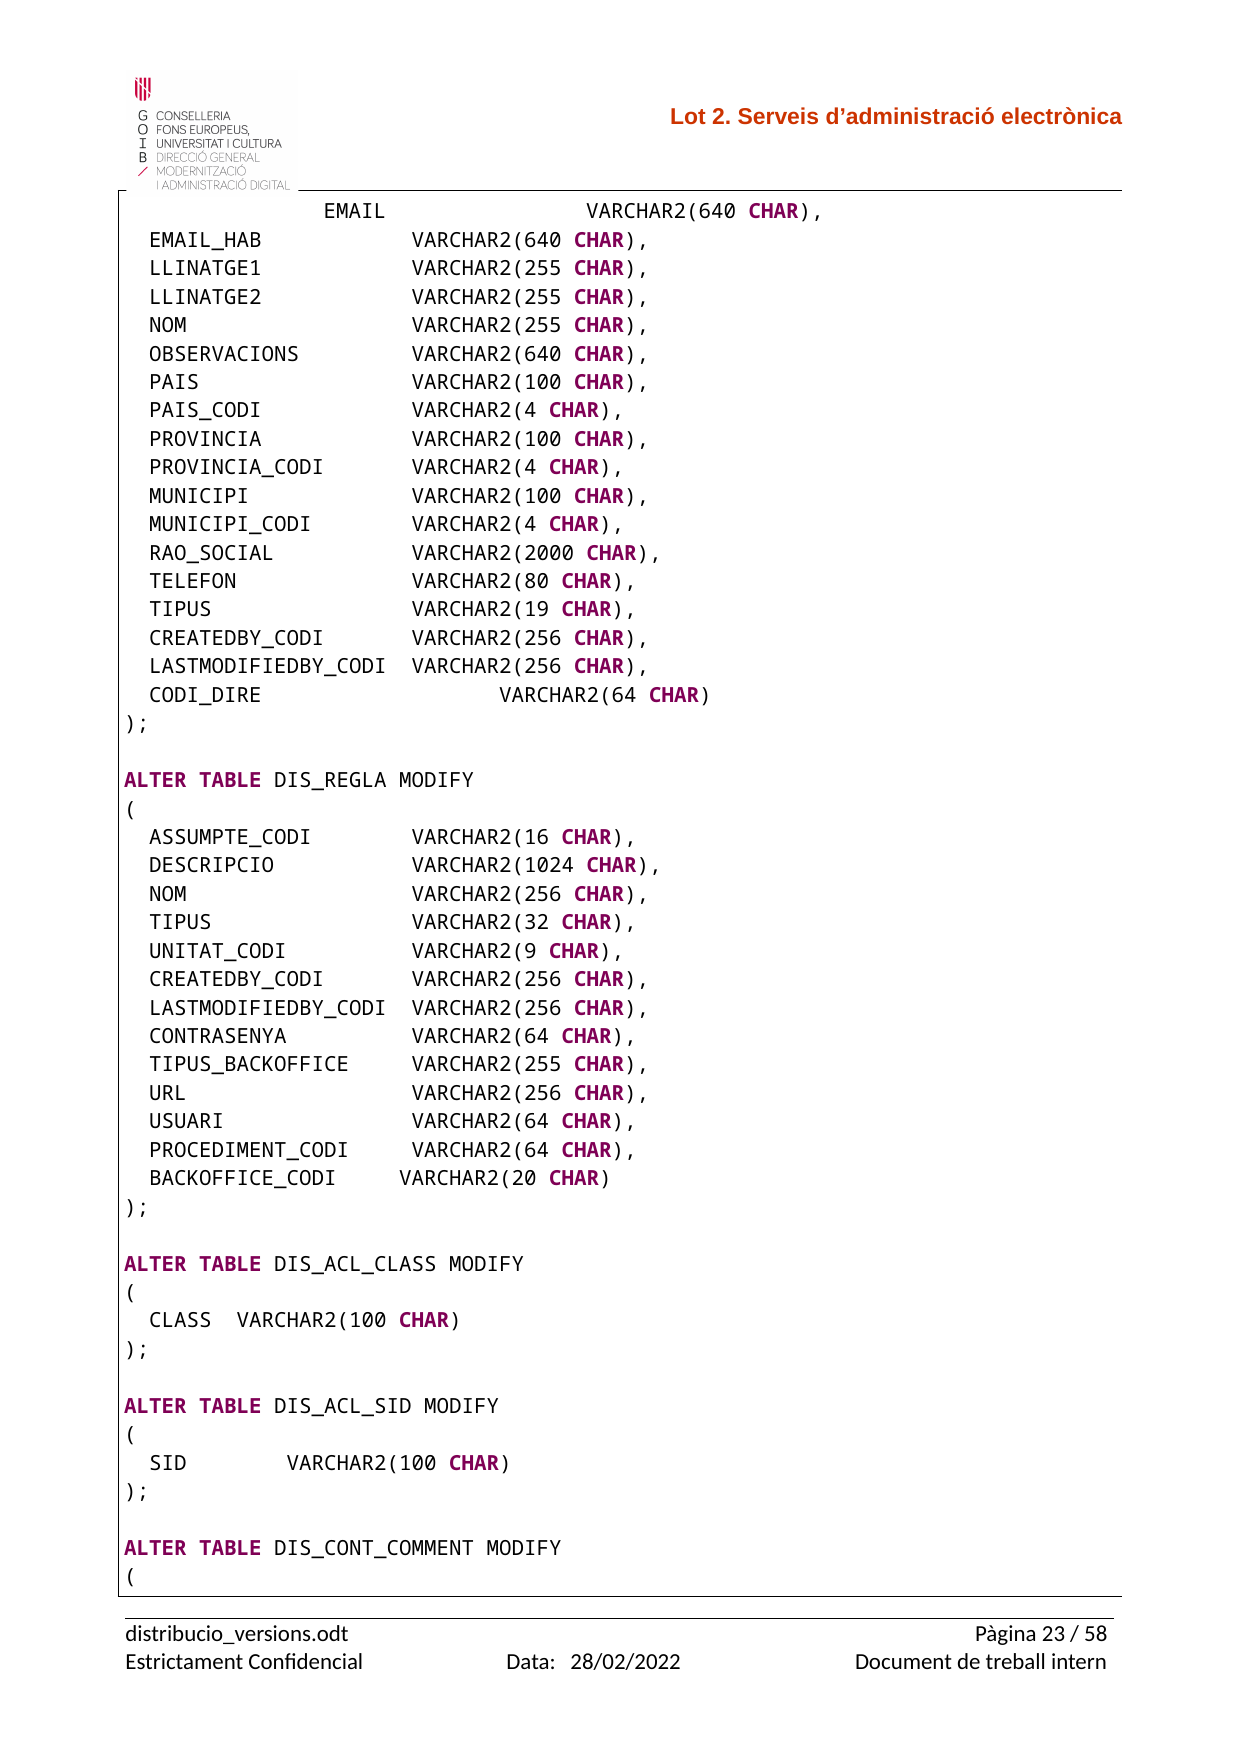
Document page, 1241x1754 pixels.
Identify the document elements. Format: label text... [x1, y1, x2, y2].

picture [126, 70, 299, 197]
table_header EMAIL VARCHAR2(640 CHAR), EMAIL_HAB VARCHAR2(640 CHAR), LLINATGE1 VARCHAR2(255 CHAR), LLINATGE2 VARCHAR2(255 CHAR), NOM VARCHAR2(255 CHAR), OBSERVACIONS VARCHAR2(640 CHAR), PAIS VARCHAR2(100 CHAR), PAIS_CODI VARCHAR2(4 CHAR), PROVINCIA VARCHAR2(100 CHAR), PROVINCIA_CODI VARCHAR2(4 CHAR), MUNICIPI VARCHAR2(100 CHAR), MUNICIPI_CODI VARCHAR2(4 CHAR), RAO_SOCIAL VARCHAR2(2000 CHAR), TELEFON VARCHAR2(80 CHAR), TIPUS VARCHAR2(19 CHAR), CREATEDBY_CODI VARCHAR2(256 CHAR), LASTMODIFIEDBY_CODI VARCHAR2(256 CHAR), CODI_DIRE VARCHAR2(64 CHAR) ); ALTER TABLE DIS_REGLA MODIFY ( ASSUMPTE_CODI VARCHAR2(16 CHAR), DESCRIPCIO VARCHAR2(1024 CHAR), NOM VARCHAR2(256 CHAR), TIPUS VARCHAR2(32 CHAR), UNITAT_CODI VARCHAR2(9 CHAR), CREATEDBY_CODI VARCHAR2(256 CHAR), LASTMODIFIEDBY_CODI VARCHAR2(256 CHAR), CONTRASENYA VARCHAR2(64 CHAR), TIPUS_BACKOFFICE VARCHAR2(255 CHAR), URL VARCHAR2(256 CHAR), USUARI VARCHAR2(64 CHAR), PROCEDIMENT_CODI VARCHAR2(64 CHAR), BACKOFFICE_CODI VARCHAR2(20 CHAR) ); ALTER TABLE DIS_ACL_CLASS MODIFY ( CLASS VARCHAR2(100 CHAR) ); ALTER TABLE DIS_ACL_SID MODIFY ( SID VARCHAR2(100 CHAR) ); ALTER TABLE DIS_CONT_COMMENT MODIFY ( [119, 191, 1122, 1596]
